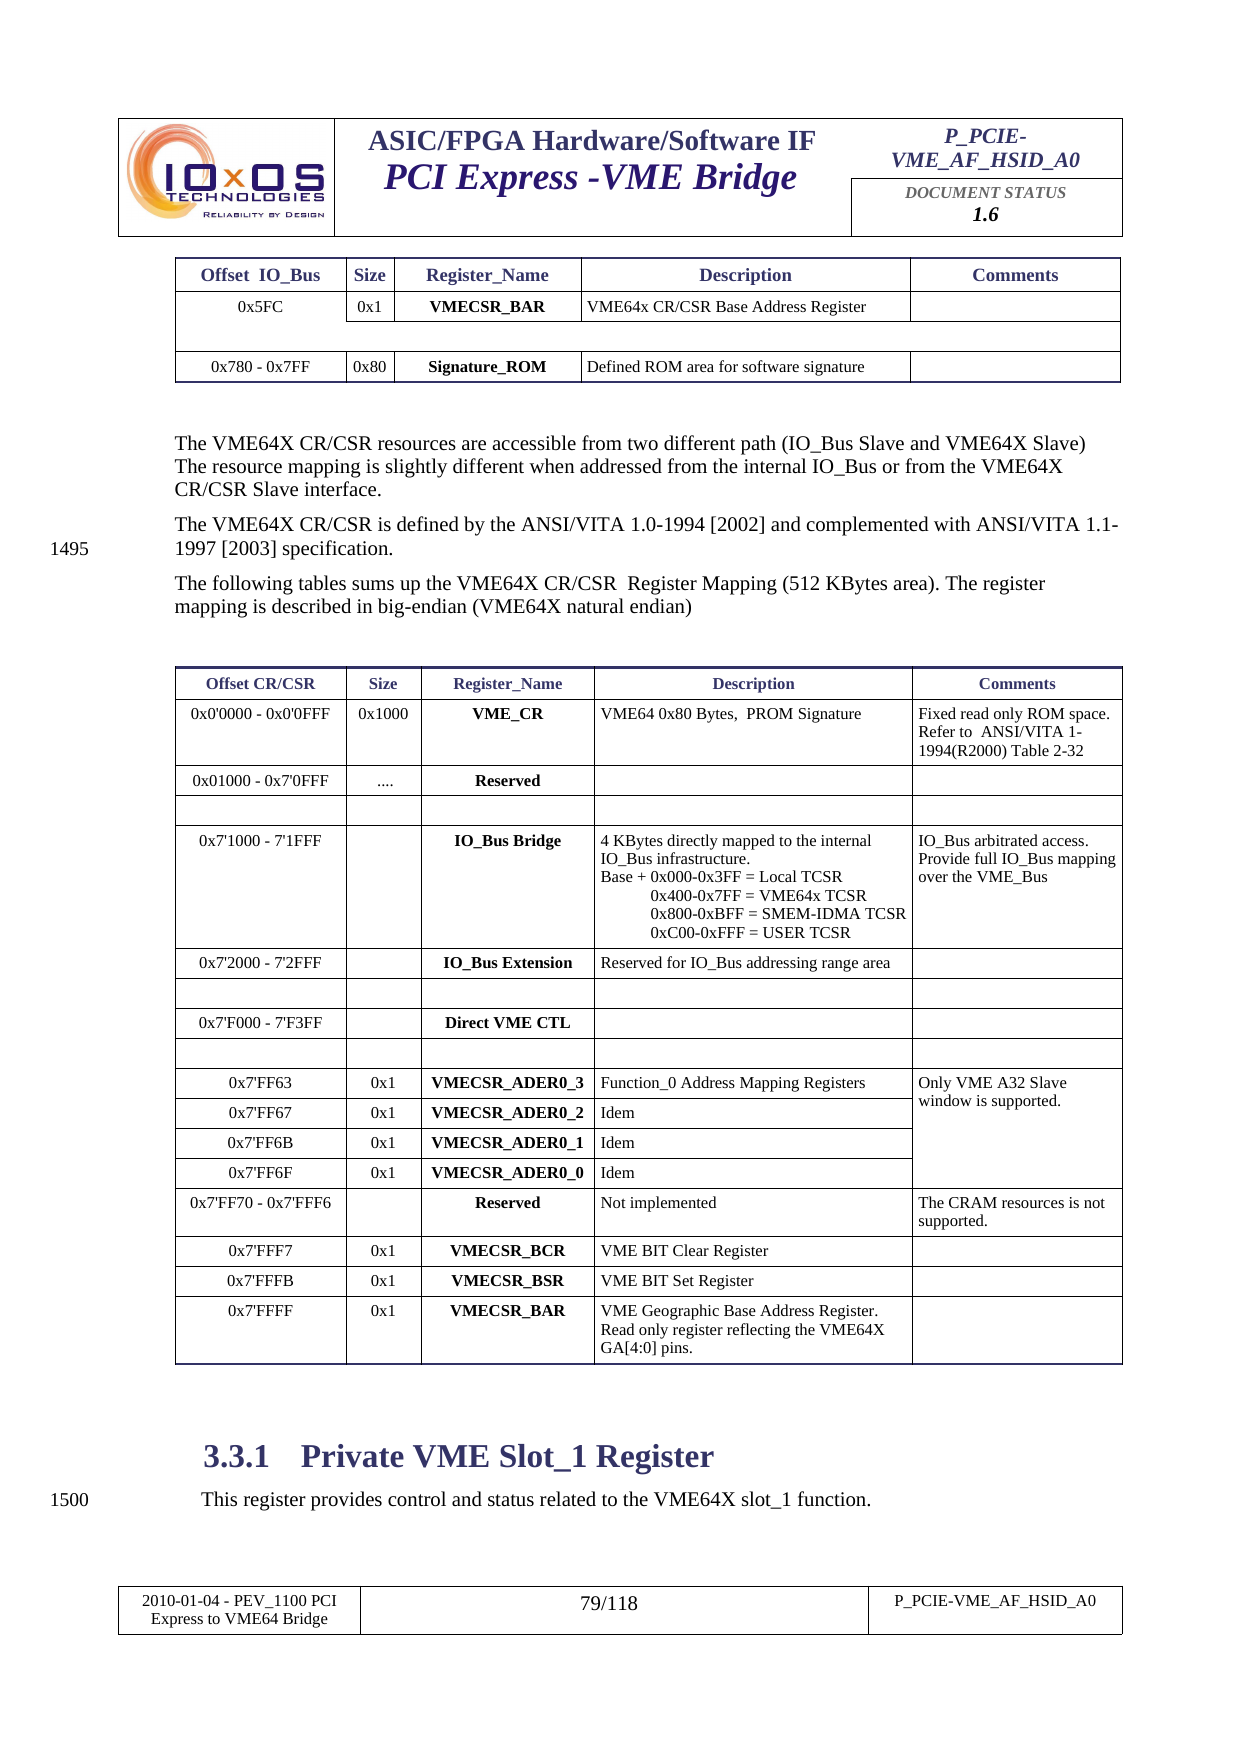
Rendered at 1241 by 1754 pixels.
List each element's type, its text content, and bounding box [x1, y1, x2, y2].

text This register provides control and status related to the VME64X slot_1 function. [201, 1487, 1122, 1511]
table_cell [913, 766, 1122, 795]
table_cell VME_CR [422, 700, 594, 765]
table_cell [913, 1297, 1122, 1363]
table_cell [347, 979, 421, 1007]
table_cell [347, 1189, 421, 1236]
table_cell 0x1 [347, 1099, 421, 1127]
table_cell [595, 796, 912, 825]
table_cell [913, 1039, 1122, 1067]
table_cell VMECSR_BSR [422, 1267, 594, 1296]
table_cell VME64 0x80 Bytes, PROM Signature [595, 700, 912, 765]
table_cell The CRAM resources is not supported. [913, 1189, 1122, 1236]
table_cell 0x7'FF67 [176, 1099, 346, 1127]
table_cell [176, 1039, 346, 1067]
table_cell 0x7'FF6F [176, 1159, 346, 1187]
table_cell IO_Bus Bridge [422, 826, 594, 947]
table_cell [176, 979, 346, 1007]
table_cell [595, 1039, 912, 1067]
table_header Comments [913, 669, 1122, 698]
table_cell 0x7'F000 - 7'F3FF [176, 1009, 346, 1037]
table_cell [176, 796, 346, 825]
table_cell [913, 949, 1122, 977]
table_cell Not implemented [595, 1189, 912, 1236]
table_header Comments [911, 259, 1120, 291]
table_header Description [595, 669, 912, 698]
table_cell 0x7'FFFF [176, 1297, 346, 1363]
table_cell [595, 979, 912, 1007]
table_cell .... [347, 766, 421, 795]
table_cell 0x1 [347, 1267, 421, 1296]
table_cell 0x1 [347, 1159, 421, 1187]
table_cell VME BIT Set Register [595, 1267, 912, 1296]
table_header Description [582, 259, 910, 291]
table_cell [422, 796, 594, 825]
table_cell Defined ROM area for software signature [582, 352, 910, 381]
table_cell Fixed read only ROM space. Refer to ANSI/VITA 1-1994(R2000) Table 2-32 [913, 700, 1122, 765]
table_header 0x7'FF63 [176, 1069, 346, 1097]
table_cell [422, 979, 594, 1007]
table_cell 4 KBytes directly mapped to the internal IO_Bus infrastructure. Base + 0x000-0x3FF = Local TCSR 0x400-0x7FF = VME64x TCSR 0x800-0xBFF = SMEM-IDMA TCSR 0xC00-0xFFF = USER TCSR [595, 826, 912, 947]
table_cell VMECSR_BCR [422, 1237, 594, 1266]
table_cell [595, 1009, 912, 1037]
table_cell VMECSR_ADER0_2 [422, 1099, 594, 1127]
table_cell VMECSR_BAR [395, 292, 581, 321]
table_cell 0x7'FFFB [176, 1267, 346, 1296]
table_cell [347, 1039, 421, 1067]
table_cell 0x80 [347, 352, 394, 381]
text The following tables sums up the VME64X CR/CSR Register Mapping (512 KBytes area). The register mapping is described in big-endian (VME64X natural endian) [174, 572, 1122, 618]
table_cell Reserved [422, 766, 594, 795]
table_header Function_0 Address Mapping Registers [595, 1069, 912, 1097]
table_cell [176, 321, 1120, 351]
table_header Offset IO_Bus [176, 259, 346, 291]
table_cell IO_Bus arbitrated access. Provide full IO_Bus mapping over the VME_Bus [913, 826, 1122, 947]
table_header 0x1 [347, 1069, 421, 1097]
table_cell [913, 1237, 1122, 1266]
table_cell [913, 1009, 1122, 1037]
table_cell [347, 1009, 421, 1037]
table_cell 0x7'FF70 - 0x7'FFF6 [176, 1189, 346, 1236]
table_cell VMECSR_ADER0_1 [422, 1129, 594, 1157]
table_cell Idem [595, 1129, 912, 1157]
table_header Size [347, 669, 421, 698]
table_header Offset CR/CSR [176, 669, 346, 698]
table_cell VMECSR_ADER0_0 [422, 1159, 594, 1187]
table_cell IO_Bus Extension [422, 949, 594, 977]
table_cell Reserved [422, 1189, 594, 1236]
table_cell 0x7'FFF7 [176, 1237, 346, 1266]
table_cell Direct VME CTL [422, 1009, 594, 1037]
text The VME64X CR/CSR is defined by the ANSI/VITA 1.0-1994 [2002] and complemented with ANSI/VITA 1.1-1997 [2003] specification. [174, 513, 1122, 559]
table_cell 0x0'0000 - 0x0'0FFF [176, 700, 346, 765]
table_cell [913, 796, 1122, 825]
table_cell 0x7'2000 - 7'2FFF [176, 949, 346, 977]
table_header Size [347, 259, 394, 291]
table_cell [347, 949, 421, 977]
table_cell 0x1 [347, 1237, 421, 1266]
text The VME64X CR/CSR resources are accessible from two different path (IO_Bus Slave and VME64X Slave) The resource mapping is slightly different when addressed from the internal IO_Bus or from the VME64X CR/CSR Slave interface. [174, 431, 1122, 501]
table_cell [913, 1267, 1122, 1296]
table_cell [422, 1039, 594, 1067]
table_cell 0x1 [347, 1129, 421, 1157]
table_cell Reserved for IO_Bus addressing range area [595, 949, 912, 977]
table_cell Signature_ROM [395, 352, 581, 381]
table_cell [347, 796, 421, 825]
table_cell 0x7'1000 - 7'1FFF [176, 826, 346, 947]
table_cell [595, 766, 912, 795]
table_cell Only VME A32 Slave window is supported. [913, 1069, 1122, 1187]
table_cell [911, 352, 1120, 381]
picture [125, 123, 326, 222]
table_header Register_Name [422, 669, 594, 698]
table_cell Idem [595, 1099, 912, 1127]
table_cell VME Geographic Base Address Register. Read only register reflecting the VME64X GA[4:0] pins. [595, 1297, 912, 1363]
table_cell 0x1 [347, 1297, 421, 1363]
table_cell Idem [595, 1159, 912, 1187]
table_cell 0x5FC [176, 292, 346, 321]
table_cell [911, 292, 1120, 321]
table_header VMECSR_ADER0_3 [422, 1069, 594, 1097]
table_cell 0x1 [347, 292, 394, 321]
subtitle Private VME Slot_1 Register [195, 1438, 1122, 1475]
table_cell [347, 826, 421, 947]
table_cell VMECSR_BAR [422, 1297, 594, 1363]
table_cell 0x01000 - 0x7'0FFF [176, 766, 346, 795]
table_cell VME64x CR/CSR Base Address Register [582, 292, 910, 321]
table_cell 0x780 - 0x7FF [176, 352, 346, 381]
table_header Register_Name [395, 259, 581, 291]
table_cell VME BIT Clear Register [595, 1237, 912, 1266]
table_cell [913, 979, 1122, 1007]
table_cell 0x1000 [347, 700, 421, 765]
table_cell 0x7'FF6B [176, 1129, 346, 1157]
